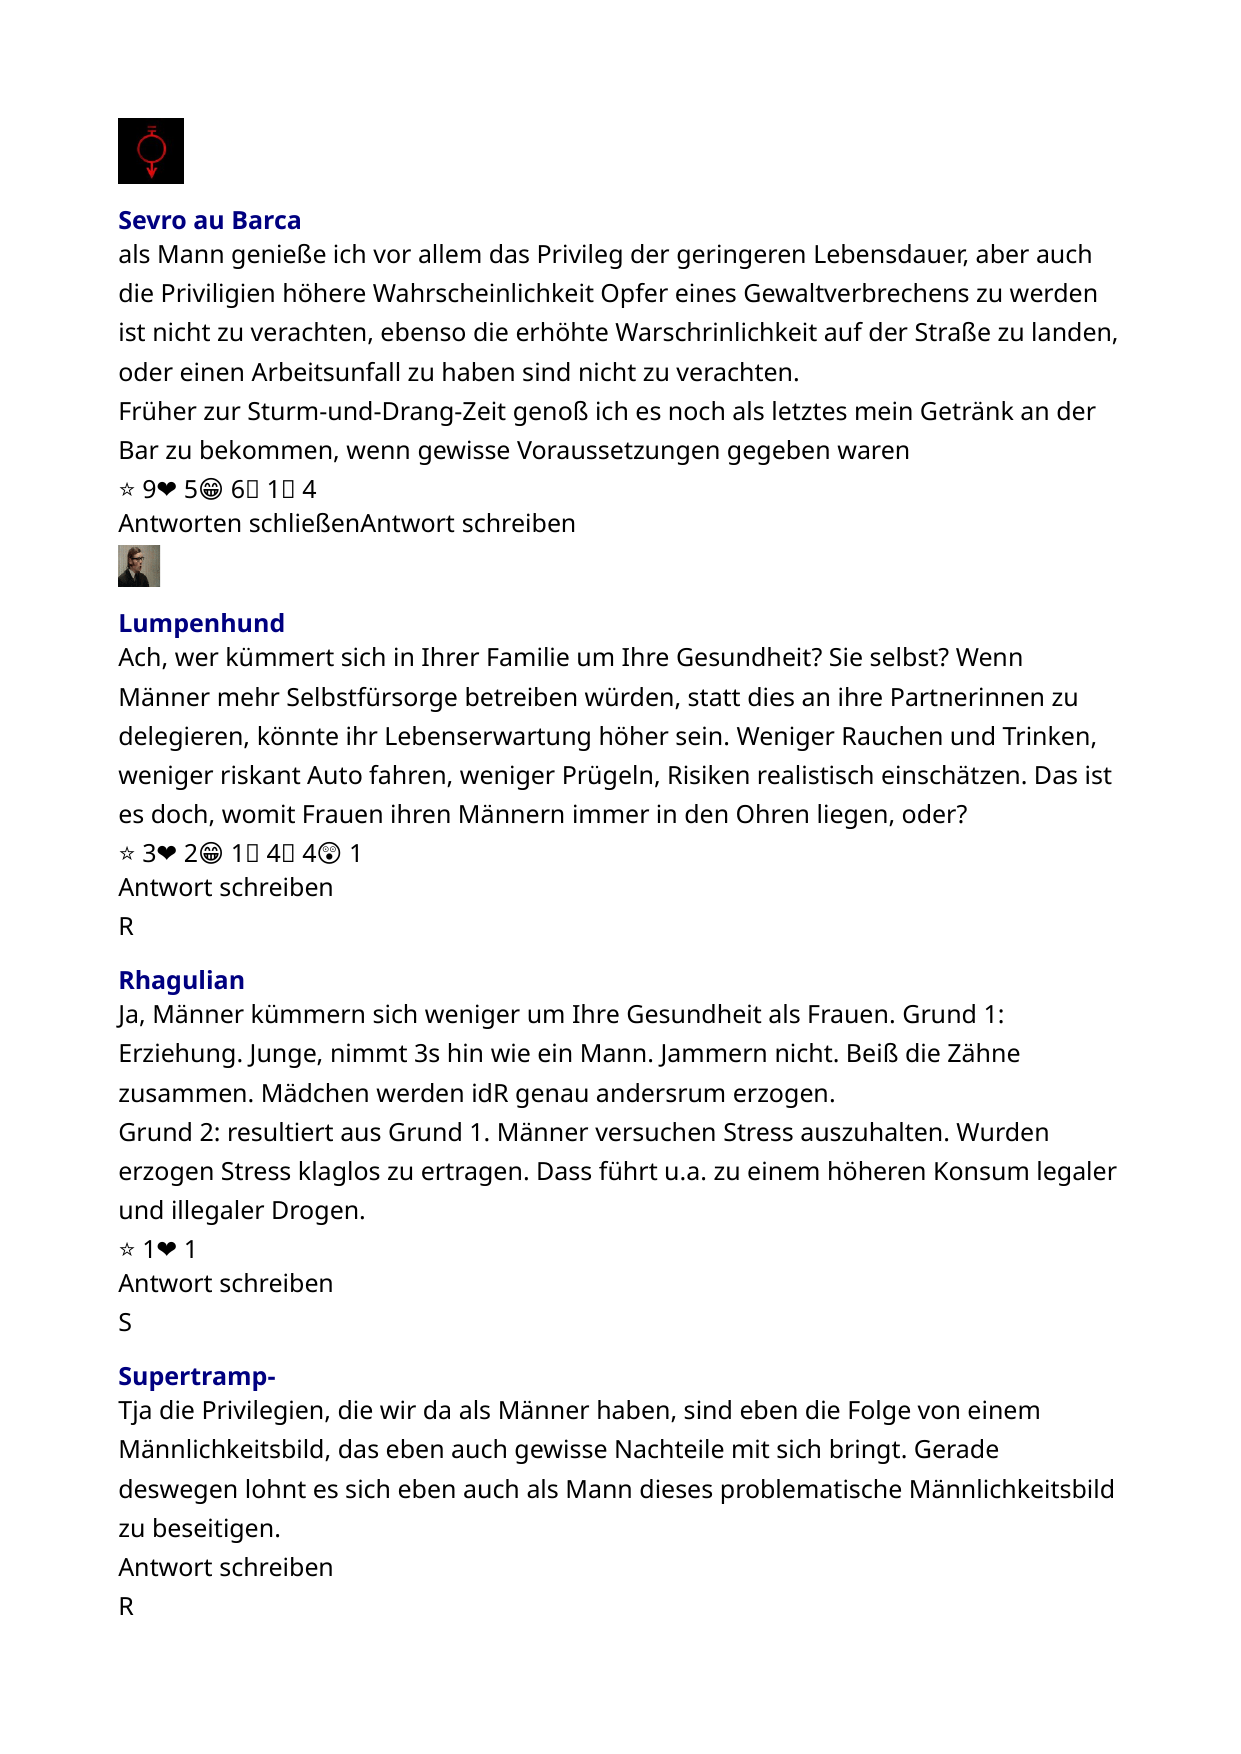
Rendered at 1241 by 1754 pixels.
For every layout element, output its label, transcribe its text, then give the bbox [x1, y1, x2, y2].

text Ach, wer kümmert sich in Ihrer Familie um Ihre Gesundheit? Sie selbst? Wenn Männer mehr Selbstfürsorge betreiben würden, statt dies an ihre Partnerinnen zu delegieren, könnte ihr Lebenserwartung höher sein. Weniger Rauchen und Trinken, weniger riskant Auto fahren, weniger Prügeln, Risiken realistisch einschätzen. Das ist es doch, womit Frauen ihren Männern immer in den Ohren liegen, oder? [118, 640, 1122, 831]
text S [118, 1305, 1122, 1339]
subtitle Supertramp- [118, 1359, 1122, 1393]
text Antwort schreiben [118, 870, 1122, 904]
subtitle Sevro au Barca [118, 203, 1122, 237]
text als Mann genieße ich vor allem das Privileg der geringeren Lebensdauer, aber auch die Priviligien höhere Wahrscheinlichkeit Opfer eines Gewaltverbrechens zu werden ist nicht zu verachten, ebenso die erhöhte Warschrinlichkeit auf der Straße zu landen, oder einen Arbeitsunfall zu haben sind nicht zu verachten. [118, 237, 1122, 388]
text R [118, 909, 1122, 943]
subtitle Lumpenhund [118, 606, 1122, 640]
text Antworten schließenAntwort schreiben [118, 506, 1122, 540]
text ⭐️ 1❤️ 1 [118, 1232, 1122, 1266]
text Antwort schreiben [118, 1266, 1122, 1300]
text Tja die Privilegien, die wir da als Männer haben, sind eben die Folge von einem Männlichkeitsbild, das eben auch gewisse Nachteile mit sich bringt. Gerade deswegen lohnt es sich eben auch als Mann dieses problematische Männlichkeitsbild zu beseitigen. [118, 1393, 1122, 1544]
text Grund 2: resultiert aus Grund 1. Männer versuchen Stress auszuhalten. Wurden erzogen Stress klaglos zu ertragen. Dass führt u.a. zu einem höheren Konsum legaler und illegaler Drogen. [118, 1114, 1122, 1227]
text ⭐️ 3❤️ 2😁 1🙁 4🤨 4😲 1 [118, 836, 1122, 870]
picture [118, 118, 184, 184]
text Ja, Männer kümmern sich weniger um Ihre Gesundheit als Frauen. Grund 1: Erziehung. Junge, nimmt 3s hin wie ein Mann. Jammern nicht. Beiß die Zähne zusammen. Mädchen werden idR genau andersrum erzogen. [118, 997, 1122, 1109]
text R [118, 1589, 1122, 1623]
text Früher zur Sturm-und-Drang-Zeit genoß ich es noch als letztes mein Getränk an der Bar zu bekommen, wenn gewisse Voraussetzungen gegeben waren [118, 393, 1122, 467]
picture [118, 545, 161, 587]
text ⭐️ 9❤️ 5😁 6🙁 1🤨 4 [118, 472, 1122, 506]
subtitle Rhagulian [118, 963, 1122, 997]
text Antwort schreiben [118, 1549, 1122, 1584]
